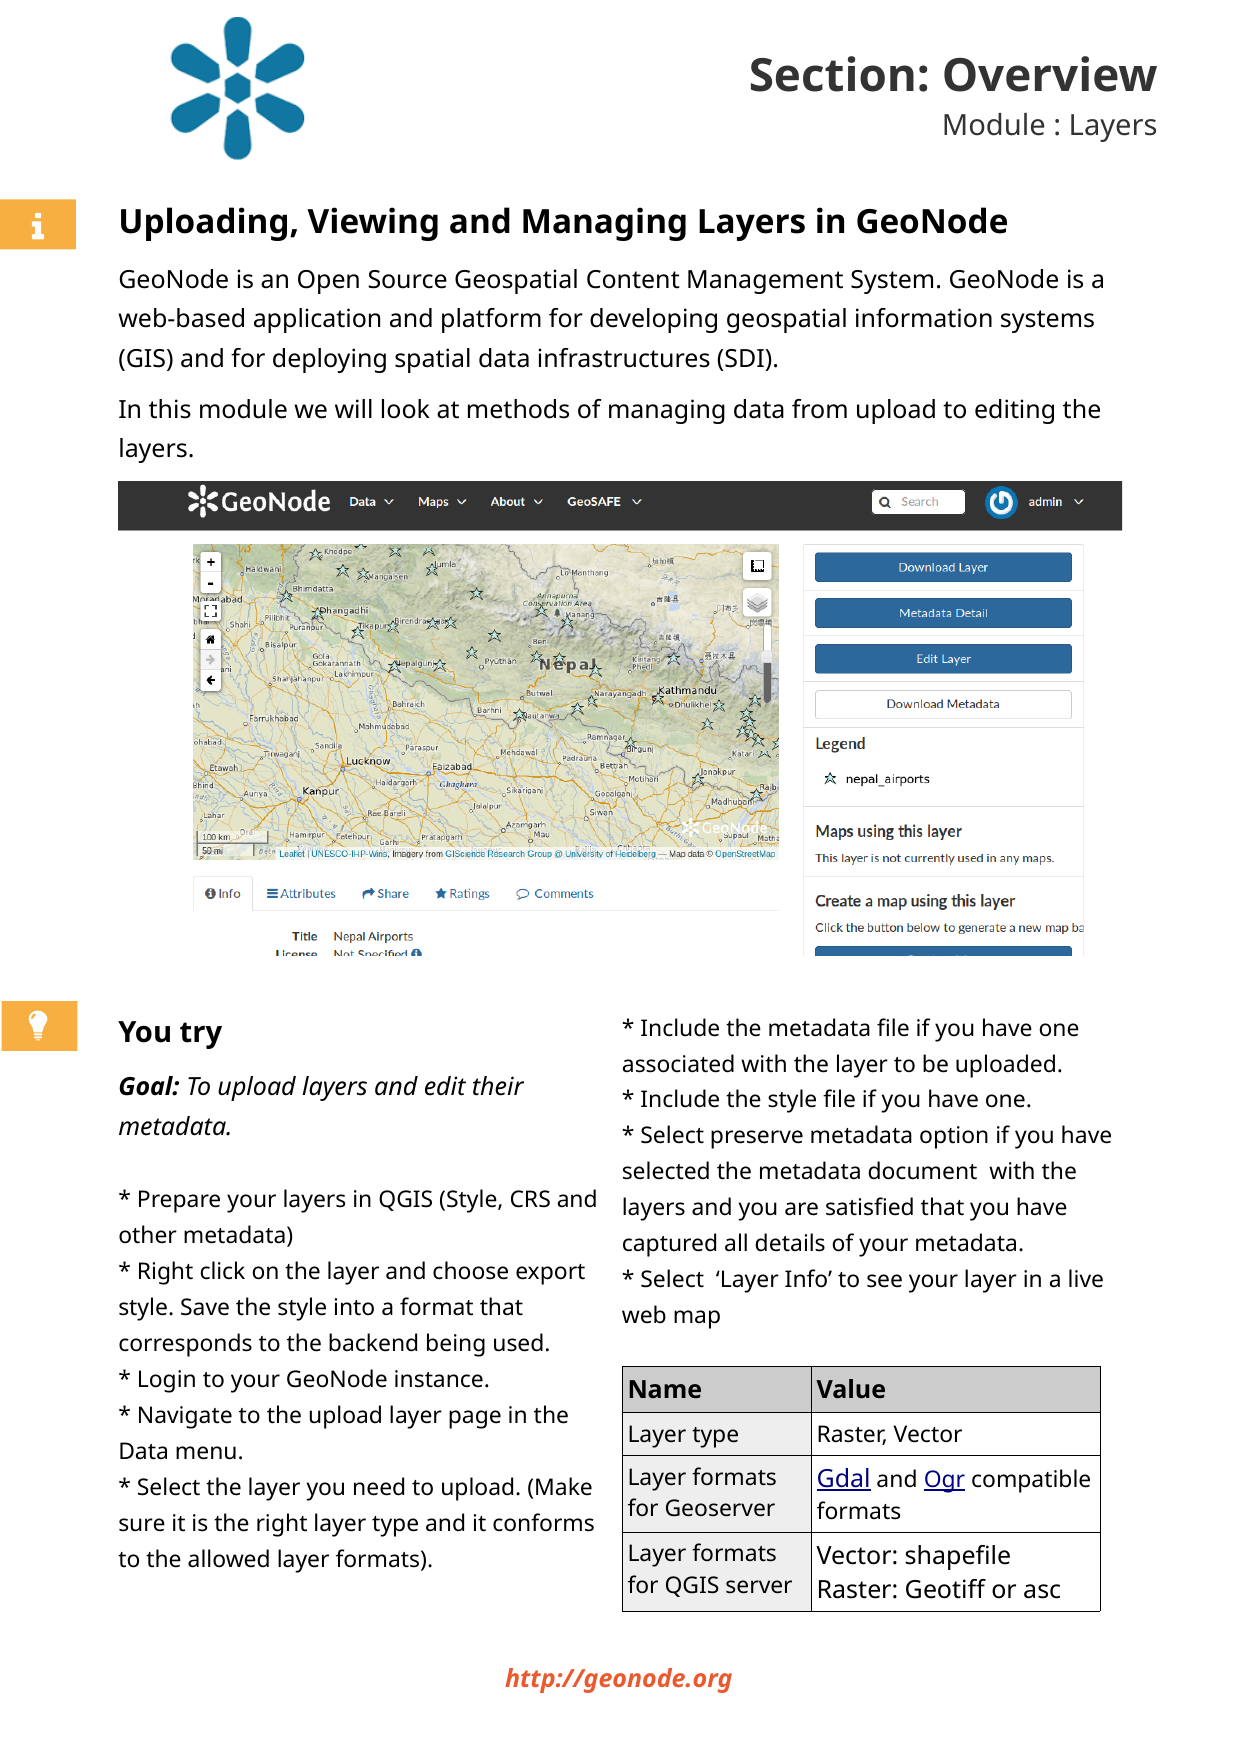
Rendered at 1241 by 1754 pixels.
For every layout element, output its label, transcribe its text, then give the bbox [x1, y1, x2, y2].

text GeoNode is an Open Source Geospatial Content Management System. GeoNode is a web-based application and platform for developing geospatial information systems (GIS) and for deploying spatial data infrastructures (SDI). [118, 262, 1122, 374]
text * Select ‘Layer Info’ to see your layer in a live web map [622, 1263, 1122, 1330]
text * Right click on the layer and choose export style. Save the style into a format that corresponds to the backend being used. [118, 1255, 619, 1358]
text * Prepare your layers in QGIS (Style, CRS and other metadata) [118, 1183, 619, 1250]
text * Include the style file if you have one. [622, 1083, 1122, 1115]
text * Login to your GeoNode instance. [118, 1363, 619, 1394]
text * Navigate to the upload layer page in the Data menu. [118, 1399, 619, 1466]
table_cell Layer formats for Geoserver [623, 1456, 811, 1532]
picture [166, 17, 309, 160]
text * Include the metadata file if you have one associated with the layer to be uploaded. [622, 1012, 1122, 1079]
text * Select the layer you need to upload. (Make sure it is the right layer type and it conforms to the allowed layer formats). [118, 1471, 619, 1574]
picture [118, 481, 1123, 956]
table_cell Layer type [623, 1413, 811, 1455]
text You try [118, 1012, 619, 1051]
text * Select preserve metadata option if you have selected the metadata document with the layers and you are satisfied that you have captured all details of your metadata. [622, 1119, 1122, 1258]
text In this module we will look at methods of managing data from upload to editing the layers. [118, 391, 1122, 464]
table_cell Gdal and Ogr compatible formats [812, 1456, 1100, 1532]
table_cell Raster, Vector [812, 1413, 1100, 1455]
table_header Value [812, 1367, 1100, 1412]
table_cell Vector: shapefile Raster: Geotiff or asc [812, 1533, 1100, 1611]
text Goal: To upload layers and edit their metadata. [118, 1069, 619, 1142]
table_cell Layer formats for QGIS server [623, 1533, 811, 1611]
table_header Name [623, 1367, 811, 1412]
subtitle Uploading, Viewing and Managing Layers in GeoNode [118, 198, 1122, 243]
